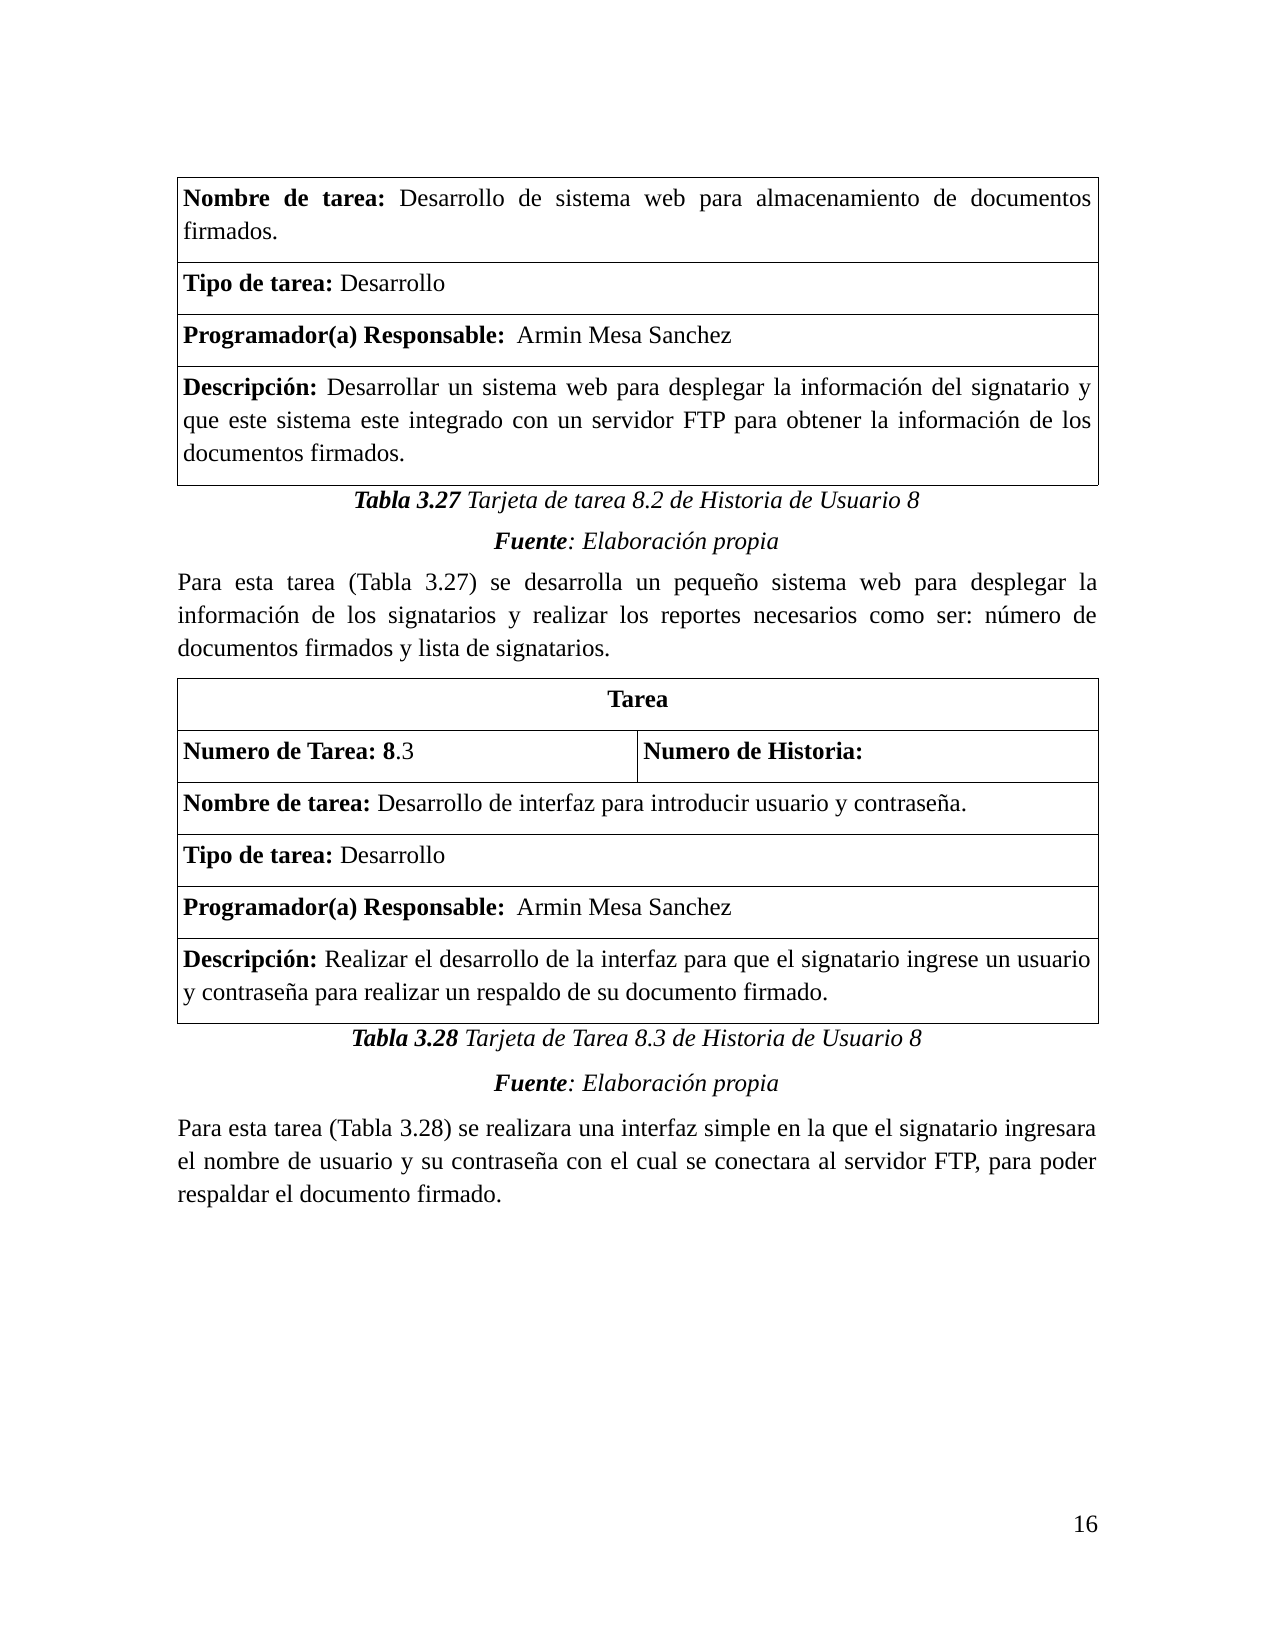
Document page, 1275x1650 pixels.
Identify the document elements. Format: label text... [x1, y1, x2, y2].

table_cell Tipo de tarea: Desarrollo [178, 835, 1098, 886]
text Para esta tarea (Tabla 3.28) se realizara una interfaz simple en la que el signatario ingresara el nombre de usuario y su contraseña con el cual se conectara al servidor FTP, para poder respaldar el documento firmado. [177, 1113, 1098, 1208]
table_cell Numero de Tarea: 8.3 [178, 731, 637, 782]
table_header Tarea [178, 679, 1098, 730]
text Fuente: Elaboración propia [177, 1068, 1098, 1097]
table_cell Descripción: Realizar el desarrollo de la interfaz para que el signatario ingrese un usuario y contraseña para realizar un respaldo de su documento firmado. [178, 939, 1098, 1023]
table_cell Programador(a) Responsable: Armin Mesa Sanchez [178, 887, 1098, 938]
table_cell Programador(a) Responsable: Armin Mesa Sanchez [178, 315, 1098, 366]
table_cell Tipo de tarea: Desarrollo [178, 263, 1098, 314]
text Para esta tarea (Tabla 3.27) se desarrolla un pequeño sistema web para desplegar la información de los signatarios y realizar los reportes necesarios como ser: número de documentos firmados y lista de signatarios. [177, 567, 1098, 662]
table_cell Nombre de tarea: Desarrollo de sistema web para almacenamiento de documentos firmados. [178, 178, 1098, 262]
text Fuente: Elaboración propia [177, 526, 1098, 554]
text Tabla 3.27 Tarjeta de tarea 8.2 de Historia de Usuario 8 [177, 486, 1098, 513]
text Tabla 3.28 Tarjeta de Tarea 8.3 de Historia de Usuario 8 [177, 1024, 1098, 1052]
table_cell Descripción: Desarrollar un sistema web para desplegar la información del signatario y que este sistema este integrado con un servidor FTP para obtener la información de los documentos firmados. [178, 367, 1098, 484]
table_cell Numero de Historia: [638, 731, 1098, 782]
table_cell Nombre de tarea: Desarrollo de interfaz para introducir usuario y contraseña. [178, 783, 1098, 834]
